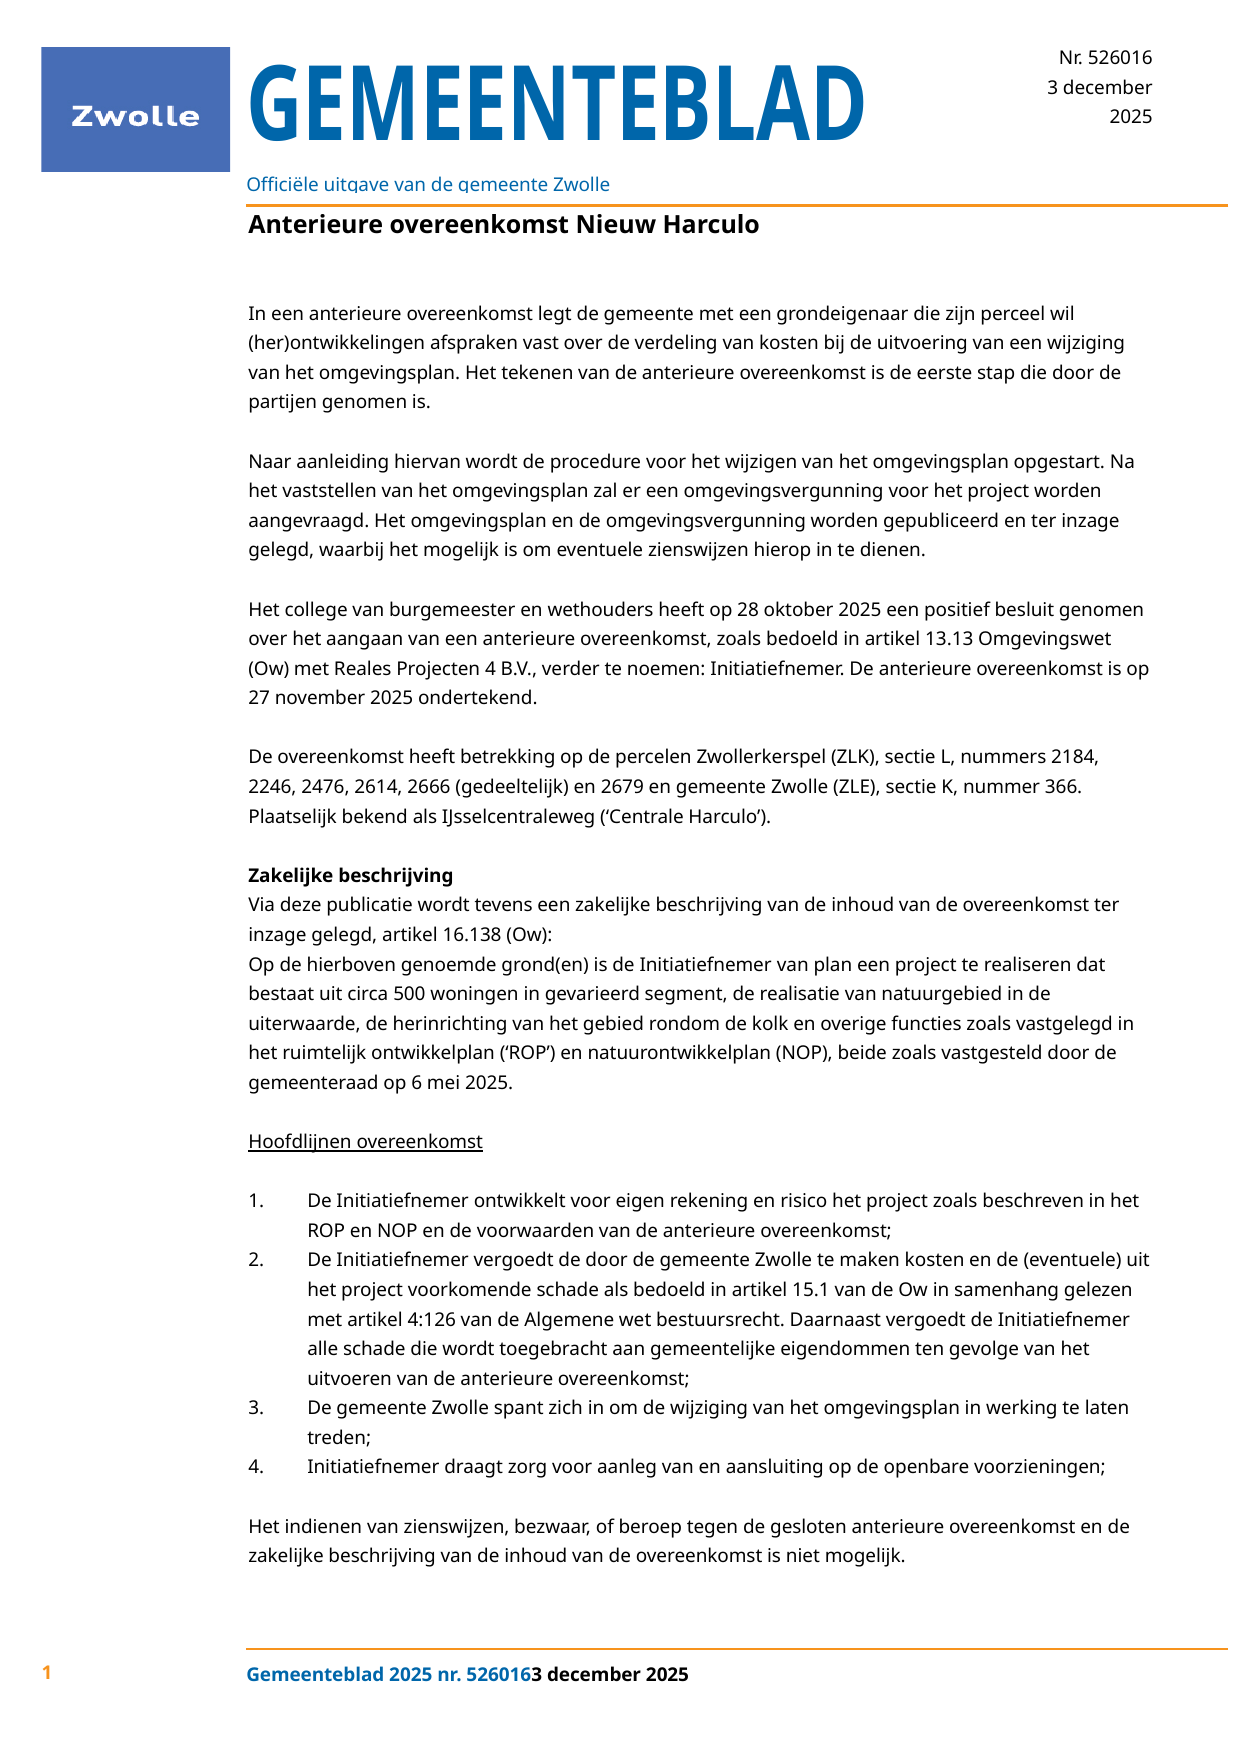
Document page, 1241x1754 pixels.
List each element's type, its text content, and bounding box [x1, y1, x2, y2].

text Het indienen van zienswijzen, bezwaar, of beroep tegen de gesloten anterieure overeenkomst en de zakelijke beschrijving van de inhoud van de overeenkomst is niet mogelijk. [248, 1513, 1152, 1568]
list De Initiatiefnemer vergoedt de door de gemeente Zwolle te maken kosten en de (eventuele) uit het project voorkomende schade als bedoeld in artikel 15.1 van de Ow in samenhang gelezen met artikel 4:126 van de Algemene wet bestuursrecht. Daarnaast vergoedt de Initiatiefnemer alle schade die wordt toegebracht aan gemeentelijke eigendommen ten gevolge van het uitvoeren van de anterieure overeenkomst; [248, 1247, 1152, 1391]
picture [41, 47, 231, 172]
text Het college van burgemeester en wethouders heeft op 28 oktober 2025 een positief besluit genomen over het aangaan van een anterieure overeenkomst, zoals bedoeld in artikel 13.13 Omgevingswet (Ow) met Reales Projecten 4 B.V., verder te noemen: Initiatiefnemer. De anterieure overeenkomst is op 27 november 2025 ondertekend. [248, 596, 1152, 710]
text Zakelijke beschrijving [248, 862, 1152, 888]
text Anterieure overeenkomst Nieuw Harculo [248, 207, 1152, 241]
text Hoofdlijnen overeenkomst [248, 1128, 1152, 1154]
list De gemeente Zwolle spant zich in om de wijziging van het omgevingsplan in werking te laten treden; [248, 1394, 1152, 1450]
text In een anterieure overeenkomst legt de gemeente met een grondeigenaar die zijn perceel wil (her)ontwikkelingen afspraken vast over de verdeling van kosten bij de uitvoering van een wijziging van het omgevingsplan. Het tekenen van de anterieure overeenkomst is de eerste stap die door de partijen genomen is. [248, 300, 1152, 414]
text Naar aanleiding hiervan wordt de procedure voor het wijzigen van het omgevingsplan opgestart. Na het vaststellen van het omgevingsplan zal er een omgevingsvergunning voor het project worden aangevraagd. Het omgevingsplan en de omgevingsvergunning worden gepubliceerd en ter inzage gelegd, waarbij het mogelijk is om eventuele zienswijzen hierop in te dienen. [248, 448, 1152, 562]
text Op de hierboven genoemde grond(en) is de Initiatiefnemer van plan een project te realiseren dat bestaat uit circa 500 woningen in gevarieerd segment, de realisatie van natuurgebied in de uiterwaarde, de herinrichting van het gebied rondom de kolk en overige functies zoals vastgelegd in het ruimtelijk ontwikkelplan (‘ROP’) en natuurontwikkelplan (NOP), beide zoals vastgesteld door de gemeenteraad op 6 mei 2025. [248, 951, 1152, 1095]
list De Initiatiefnemer ontwikkelt voor eigen rekening en risico het project zoals beschreven in het ROP en NOP en de voorwaarden van de anterieure overeenkomst; [248, 1187, 1152, 1243]
text Via deze publicatie wordt tevens een zakelijke beschrijving van de inhoud van de overeenkomst ter inzage gelegd, artikel 16.138 (Ow): [248, 892, 1152, 947]
list Initiatiefnemer draagt zorg voor aanleg van en aansluiting op de openbare voorzieningen; [248, 1454, 1152, 1479]
text De overeenkomst heeft betrekking op de percelen Zwollerkerspel (ZLK), sectie L, nummers 2184, 2246, 2476, 2614, 2666 (gedeeltelijk) en 2679 en gemeente Zwolle (ZLE), sectie K, nummer 366. Plaatselijk bekend als IJsselcentraleweg (‘Centrale Harculo’). [248, 744, 1152, 828]
